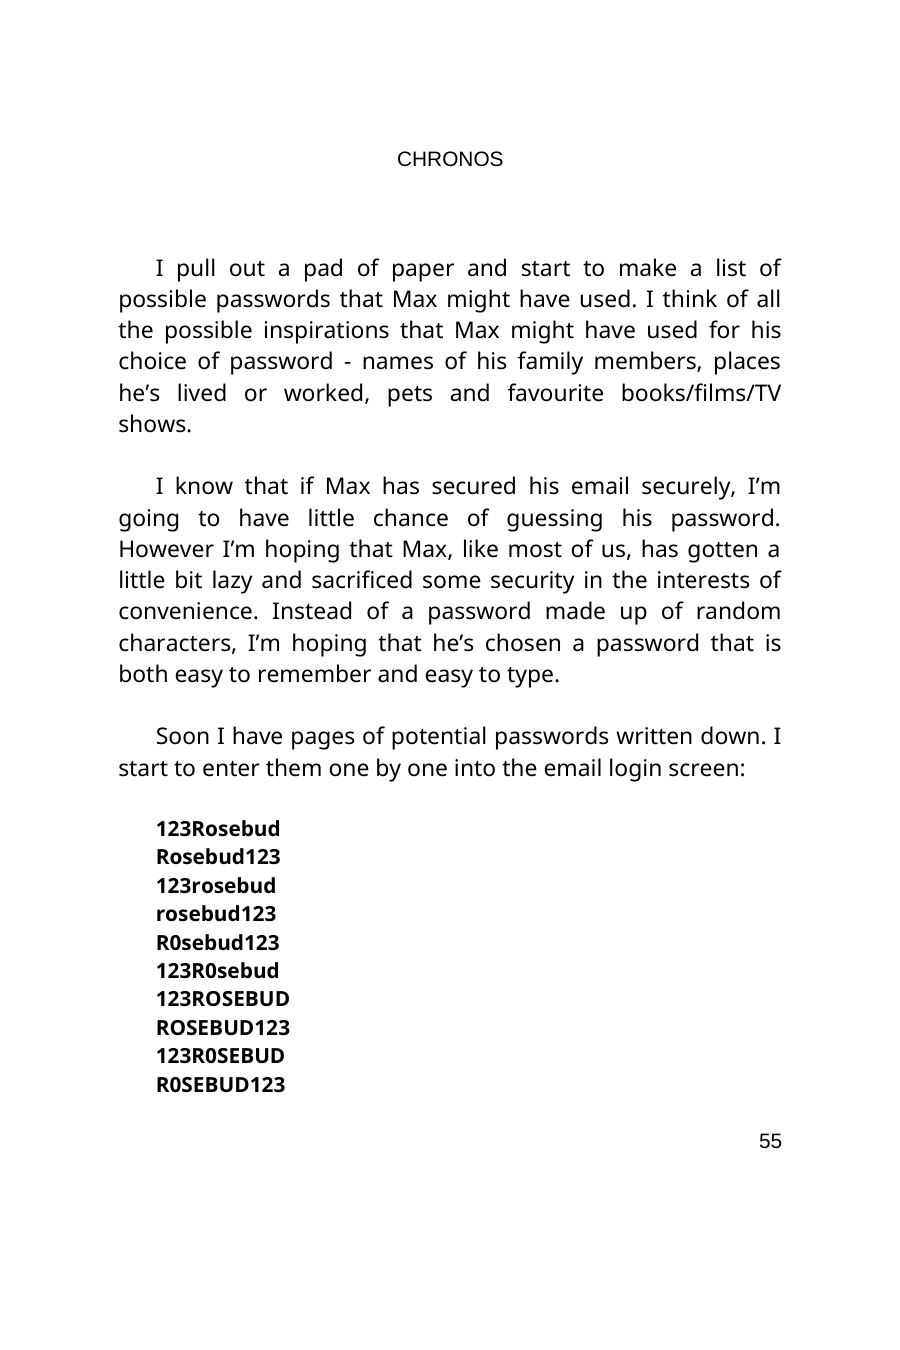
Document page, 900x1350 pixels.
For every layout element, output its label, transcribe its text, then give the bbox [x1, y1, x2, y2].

text I know that if Max has secured his email securely, I’m going to have little chance of guessing his password. However I’m hoping that Max, like most of us, has gotten a little bit lazy and sacrificed some security in the interests of convenience. Instead of a password made up of random characters, I’m hoping that he’s chosen a password that is both easy to remember and easy to type. [118, 470, 782, 689]
text Rosebud123 [118, 842, 782, 871]
text 123Rosebud [118, 814, 782, 842]
text R0sebud123 [118, 928, 782, 956]
text 123R0SEBUD [118, 1041, 782, 1070]
text 123R0sebud [118, 956, 782, 984]
text Soon I have pages of potential passwords written down. I start to enter them one by one into the email login screen: [118, 720, 782, 783]
text I pull out a pad of paper and start to make a list of possible passwords that Max might have used. I think of all the possible inspirations that Max might have used for his choice of password - names of his family members, places he’s lived or worked, pets and favourite books/films/TV shows. [118, 251, 782, 439]
text ROSEBUD123 [118, 1013, 782, 1041]
text 123rosebud [118, 871, 782, 899]
text 123ROSEBUD [118, 984, 782, 1013]
text rosebud123 [118, 899, 782, 928]
text R0SEBUD123 [118, 1070, 782, 1098]
